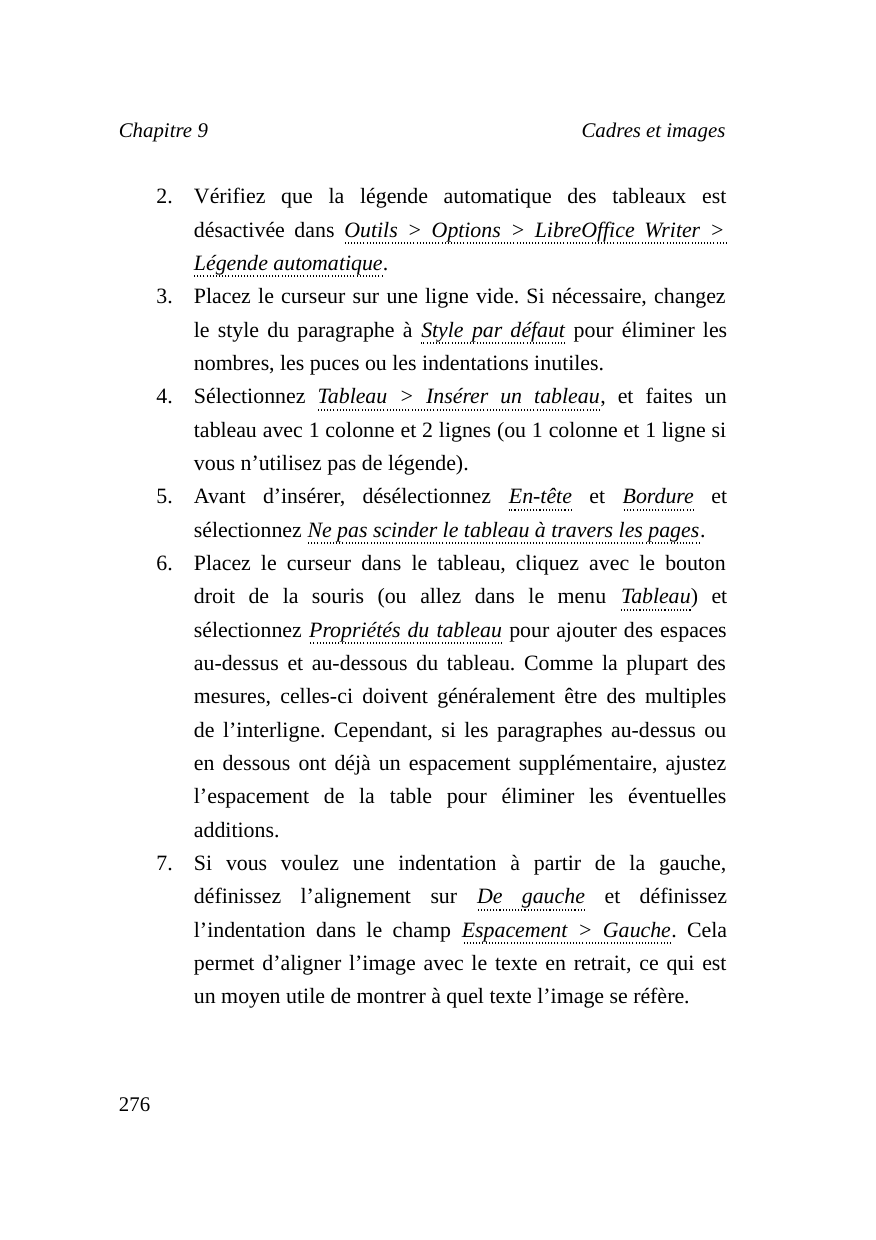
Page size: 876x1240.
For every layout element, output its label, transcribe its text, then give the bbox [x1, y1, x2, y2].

list Sélectionnez Tableau > Insérer un tableau, et faites un tableau avec 1 colonne et 2 lignes (ou 1 colonne et 1 ligne si vous n’utilisez pas de légende). [156, 377, 727, 477]
list Avant d’insérer, désélectionnez En-tête et Bordure et sélectionnez Ne pas scinder le tableau à travers les pages. [156, 477, 727, 544]
list Si vous voulez une indentation à partir de la gauche, définissez l’alignement sur De gauche et définissez l’indentation dans le champ Espacement > Gauche. Cela permet d’aligner l’image avec le texte en retrait, ce qui est un moyen utile de montrer à quel texte l’image se réfère. [156, 844, 727, 1011]
list Vérifiez que la légende automatique des tableaux est désactivée dans Outils > Options > LibreOffice Writer > Légende automatique. [156, 177, 727, 277]
list Placez le curseur sur une ligne vide. Si nécessaire, changez le style du paragraphe à Style par défaut pour éliminer les nombres, les puces ou les indentations inutiles. [156, 277, 727, 377]
list Placez le curseur dans le tableau, cliquez avec le bouton droit de la souris (ou allez dans le menu Tableau) et sélectionnez Propriétés du tableau pour ajouter des espaces au-dessus et au-dessous du tableau. Comme la plupart des mesures, celles-ci doivent généralement être des multiples de l’interligne. Cependant, si les paragraphes au-dessus ou en dessous ont déjà un espacement supplémentaire, ajustez l’espacement de la table pour éliminer les éventuelles additions. [156, 544, 727, 844]
